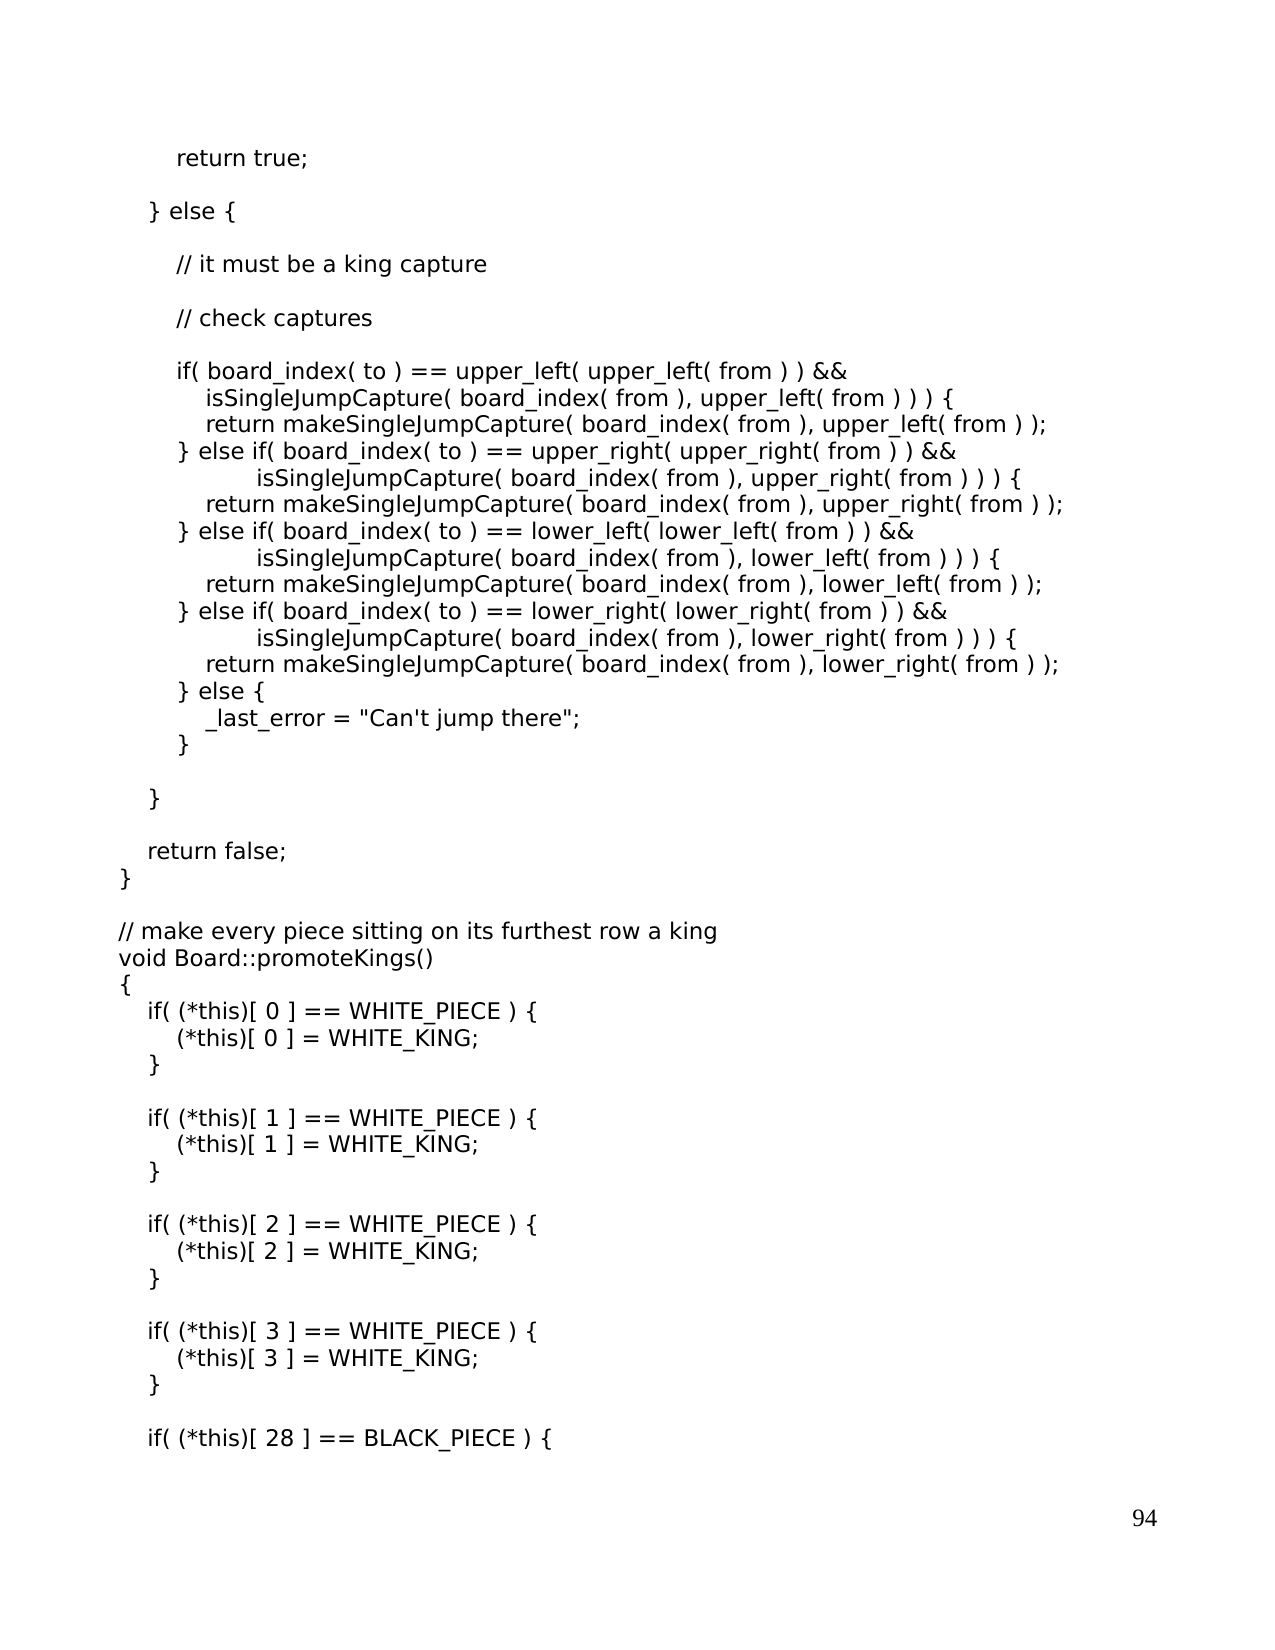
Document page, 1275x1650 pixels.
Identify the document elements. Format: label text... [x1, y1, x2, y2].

text // it must be a king capture [118, 251, 1157, 278]
text (*this)[ 0 ] = WHITE_KING; [118, 1025, 1157, 1051]
text return makeSingleJumpCapture( board_index( from ), lower_right( from ) ); [118, 651, 1157, 678]
text return false; [118, 838, 1157, 865]
text } [118, 865, 1157, 891]
text } [118, 785, 1157, 811]
text if( (*this)[ 28 ] == BLACK_PIECE ) { [118, 1425, 1157, 1451]
text (*this)[ 2 ] = WHITE_KING; [118, 1238, 1157, 1265]
text { [118, 971, 1157, 998]
text } else { [118, 678, 1157, 705]
text } [118, 1371, 1157, 1398]
text } else if( board_index( to ) == lower_right( lower_right( from ) ) && [118, 598, 1157, 625]
text isSingleJumpCapture( board_index( from ), upper_left( from ) ) ) { [118, 385, 1157, 411]
text } else { [118, 198, 1157, 225]
text } else if( board_index( to ) == lower_left( lower_left( from ) ) && [118, 518, 1157, 545]
text _last_error = "Can't jump there"; [118, 705, 1157, 731]
text (*this)[ 1 ] = WHITE_KING; [118, 1131, 1157, 1158]
text } else if( board_index( to ) == upper_right( upper_right( from ) ) && [118, 438, 1157, 465]
text return makeSingleJumpCapture( board_index( from ), upper_left( from ) ); [118, 411, 1157, 438]
text isSingleJumpCapture( board_index( from ), upper_right( from ) ) ) { [118, 465, 1157, 491]
text return makeSingleJumpCapture( board_index( from ), upper_right( from ) ); [118, 491, 1157, 518]
text } [118, 1158, 1157, 1185]
text void Board::promoteKings() [118, 945, 1157, 971]
text } [118, 1051, 1157, 1078]
text // make every piece sitting on its furthest row a king [118, 918, 1157, 945]
text if( (*this)[ 0 ] == WHITE_PIECE ) { [118, 998, 1157, 1025]
text if( board_index( to ) == upper_left( upper_left( from ) ) && [118, 358, 1157, 385]
text // check captures [118, 305, 1157, 331]
text if( (*this)[ 3 ] == WHITE_PIECE ) { [118, 1318, 1157, 1345]
text if( (*this)[ 1 ] == WHITE_PIECE ) { [118, 1105, 1157, 1131]
text (*this)[ 3 ] = WHITE_KING; [118, 1345, 1157, 1371]
text if( (*this)[ 2 ] == WHITE_PIECE ) { [118, 1211, 1157, 1238]
text } [118, 1265, 1157, 1291]
text isSingleJumpCapture( board_index( from ), lower_left( from ) ) ) { [118, 545, 1157, 571]
text isSingleJumpCapture( board_index( from ), lower_right( from ) ) ) { [118, 625, 1157, 651]
text return makeSingleJumpCapture( board_index( from ), lower_left( from ) ); [118, 571, 1157, 598]
text } [118, 731, 1157, 758]
text return true; [118, 145, 1157, 171]
